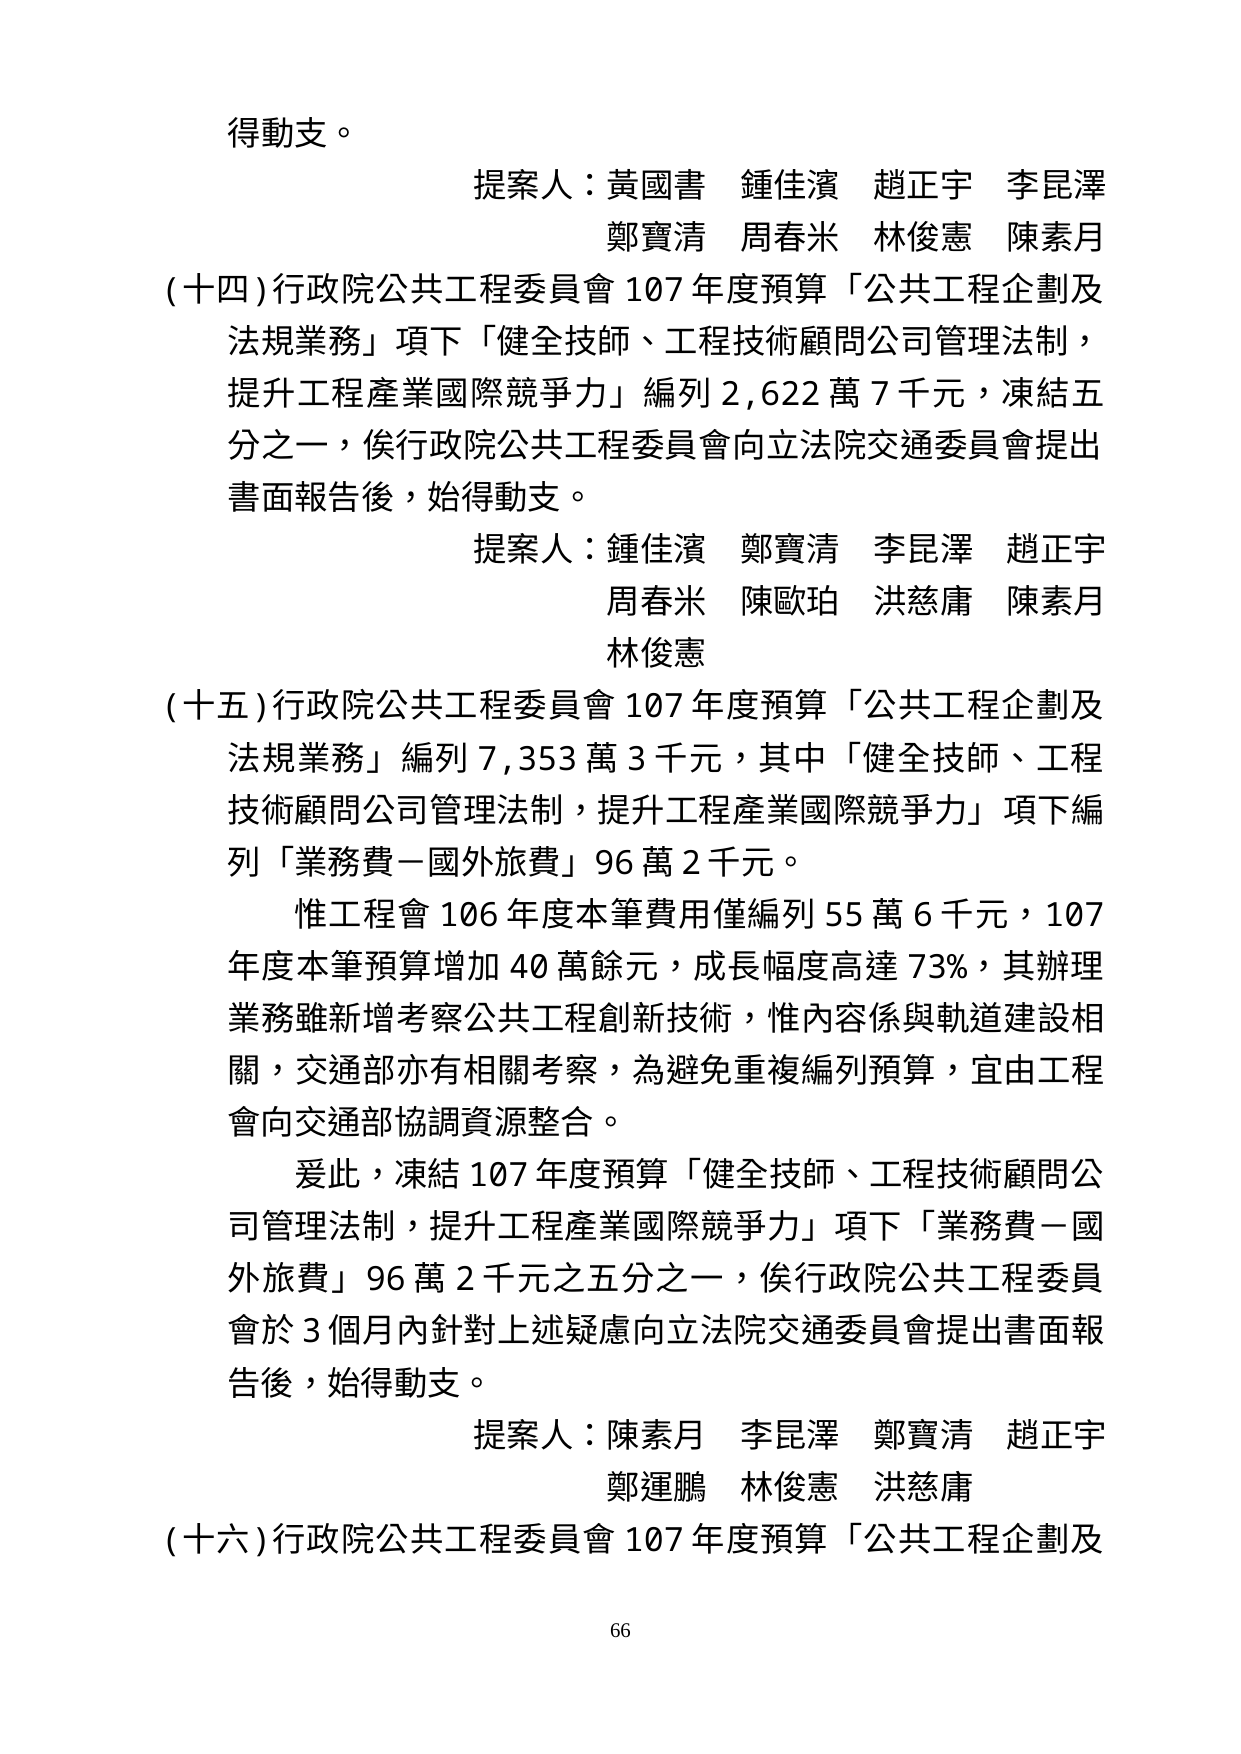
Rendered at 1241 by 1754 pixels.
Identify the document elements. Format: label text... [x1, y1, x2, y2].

text (十四)行政院公共工程委員會107年度預算「公共工程企劃及法規業務」項下「健全技師、工程技術顧問公司管理法制，提升工程產業國際競爭力」編列2,622萬7千元，凍結五分之一，俟行政院公共工程委員會向立法院交通委員會提出書面報告後，始得動支。 [161, 259, 1104, 520]
text 爰此，凍結107年度預算「健全技師、工程技術顧問公司管理法制，提升工程產業國際競爭力」項下「業務費－國外旅費」96萬2千元之五分之一，俟行政院公共工程委員會於3個月內針對上述疑慮向立法院交通委員會提出書面報告後，始得動支。 [227, 1145, 1104, 1405]
text 提案人：鍾佳濱 鄭寶清 李昆澤 趙正宇周春米 陳歐珀 洪慈庸 陳素月林俊憲 [473, 520, 1117, 676]
text (十五)行政院公共工程委員會107年度預算「公共工程企劃及法規業務」編列7,353萬3千元，其中「健全技師、工程技術顧問公司管理法制，提升工程產業國際競爭力」項下編列「業務費－國外旅費」96萬2千元。 [161, 676, 1104, 884]
text 提案人：黃國書 鍾佳濱 趙正宇 李昆澤鄭寶清 周春米 林俊憲 陳素月 [473, 155, 1117, 259]
text (十六)行政院公共工程委員會107年度預算「公共工程企劃及 [161, 1509, 1104, 1562]
text 惟工程會106年度本筆費用僅編列55萬6千元，107年度本筆預算增加40萬餘元，成長幅度高達73%，其辦理業務雖新增考察公共工程創新技術，惟內容係與軌道建設相關，交通部亦有相關考察，為避免重複編列預算，宜由工程會向交通部協調資源整合。 [227, 884, 1104, 1145]
text 得動支。 [161, 103, 1104, 155]
text 提案人：陳素月 李昆澤 鄭寶清 趙正宇鄭運鵬 林俊憲 洪慈庸 [473, 1405, 1117, 1509]
